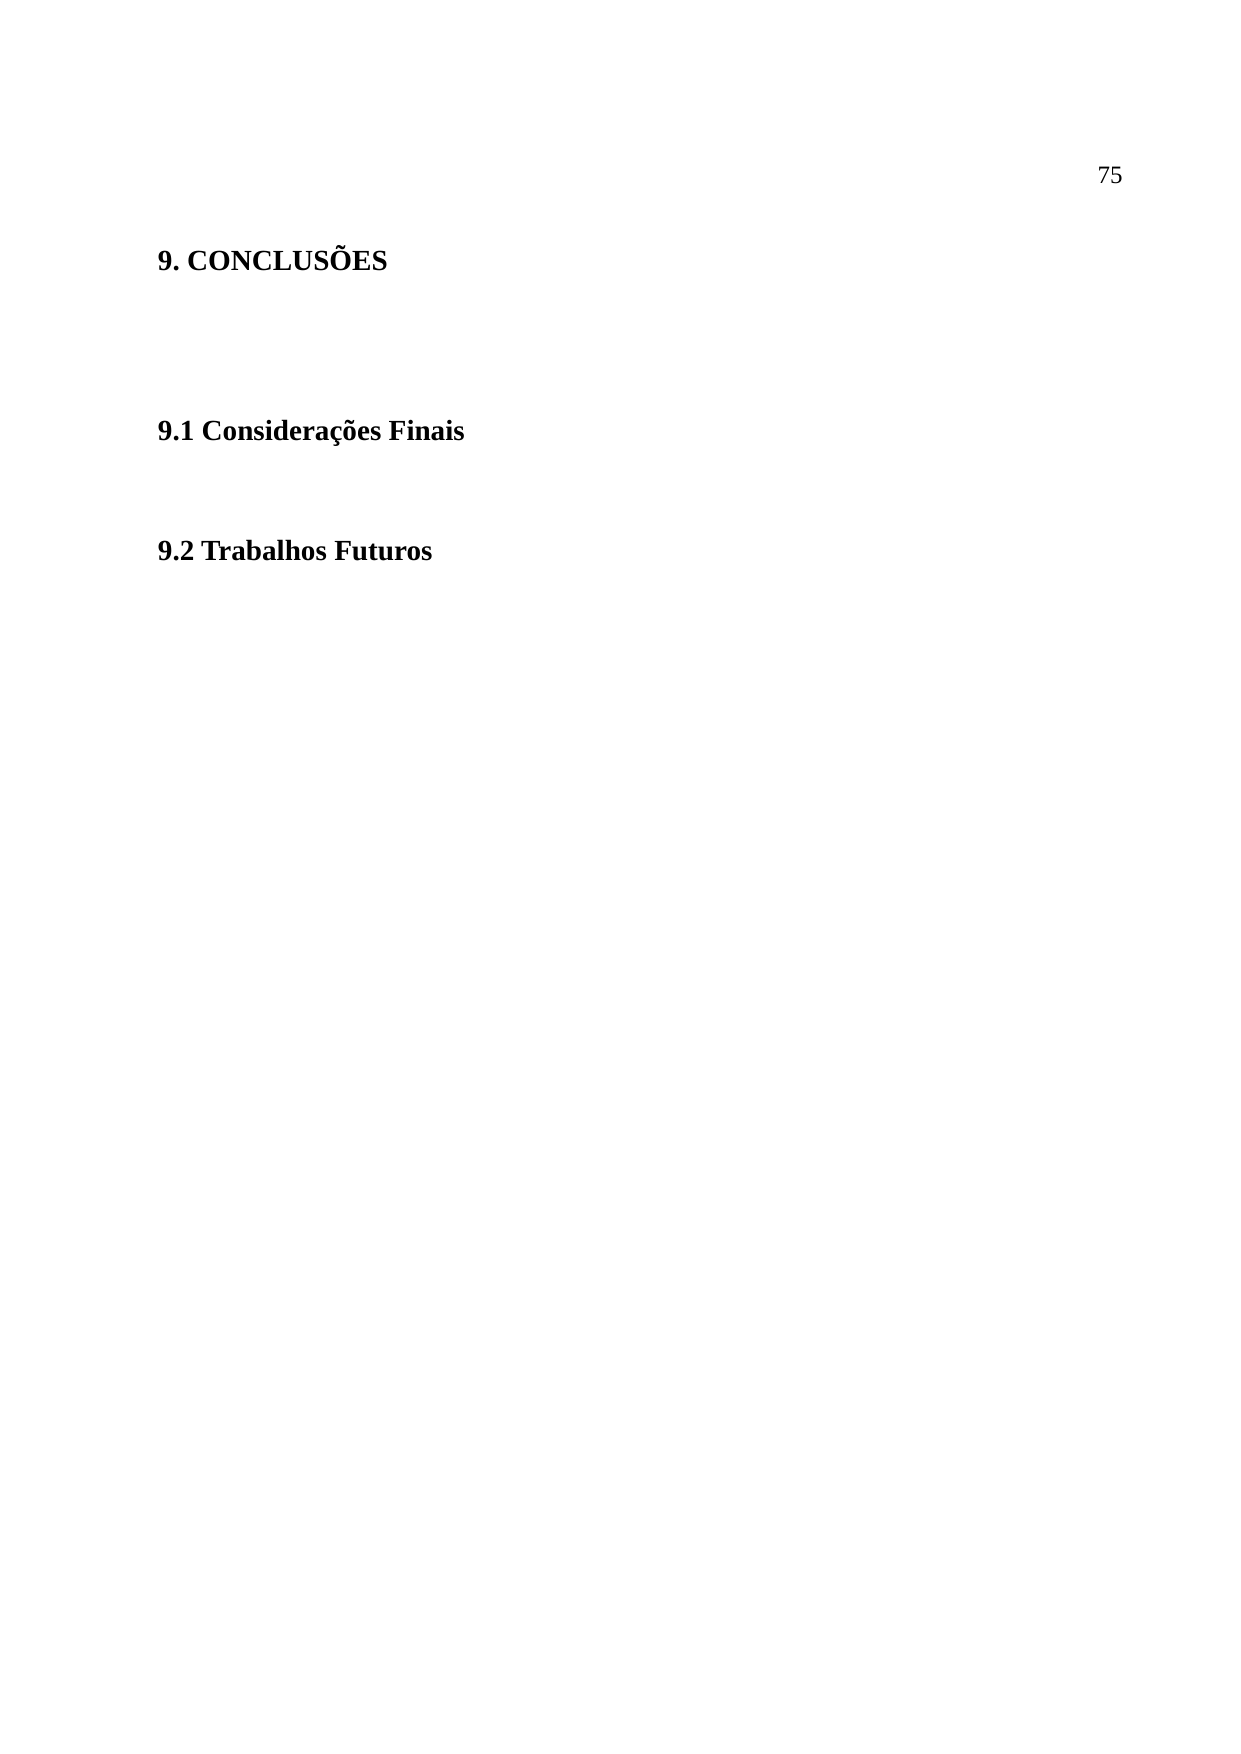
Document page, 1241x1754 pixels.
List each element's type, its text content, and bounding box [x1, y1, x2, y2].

subtitle 9.1 Considerações Finais [158, 413, 1122, 446]
subtitle 9. CONCLUSÕES [158, 243, 1122, 277]
subtitle 9.2 Trabalhos Futuros [158, 533, 1122, 566]
